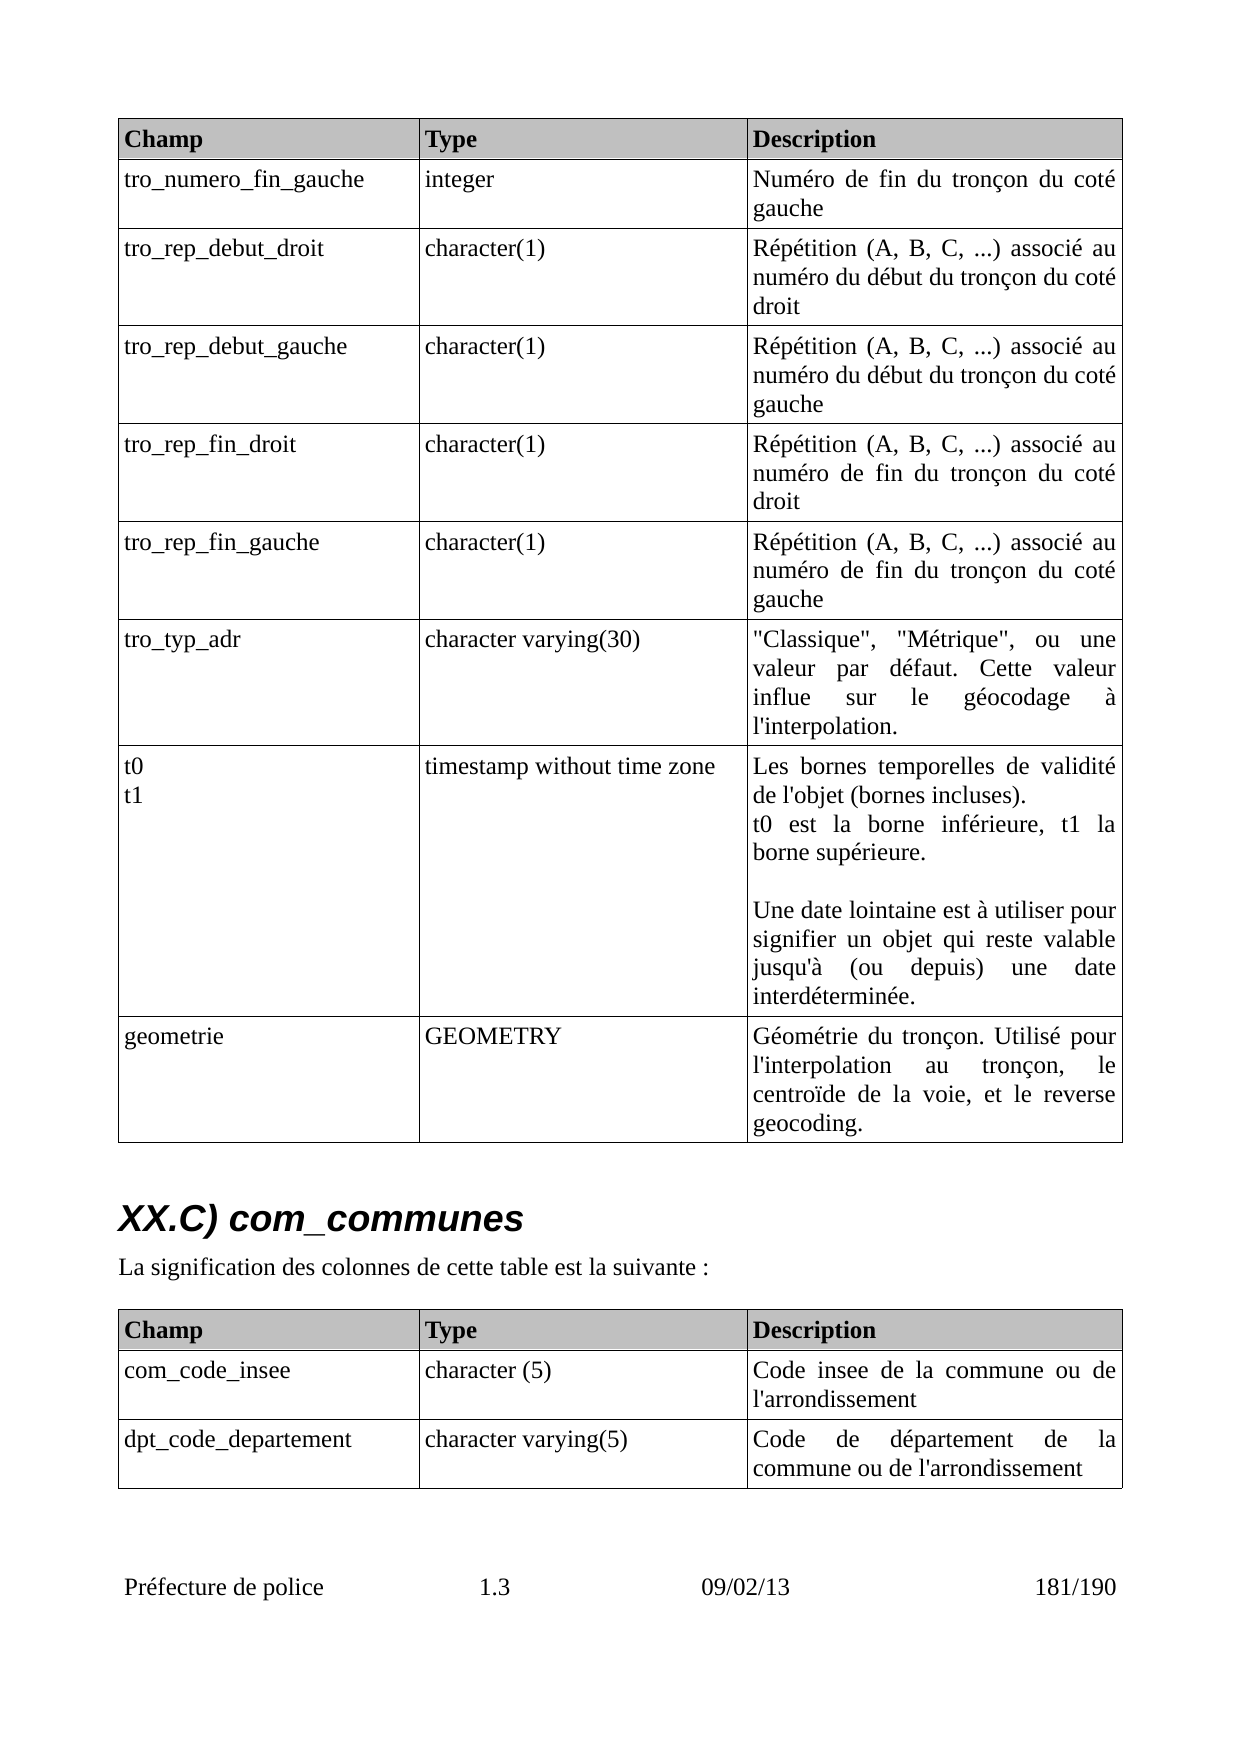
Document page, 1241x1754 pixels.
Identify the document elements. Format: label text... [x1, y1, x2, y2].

text La signification des colonnes de cette table est la suivante : [118, 1252, 1122, 1280]
table_cell Numéro de fin du tronçon du coté gauche [748, 160, 1122, 227]
table_cell Code de département de la commune ou de l'arrondissement [748, 1420, 1122, 1488]
table_cell timestamp without time zone [420, 746, 747, 1016]
table_header Description [748, 1310, 1122, 1349]
table_header Champ [119, 1310, 419, 1349]
table_cell character varying(5) [420, 1420, 747, 1488]
table_cell tro_numero_fin_gauche [119, 160, 419, 227]
table_cell "Classique", "Métrique", ou une valeur par défaut. Cette valeur influe sur le géocodage à l'interpolation. [748, 620, 1122, 745]
table_cell Répétition (A, B, C, ...) associé au numéro du début du tronçon du coté droit [748, 229, 1122, 325]
subtitle com_communes [118, 1196, 1122, 1239]
table_cell tro_rep_debut_gauche [119, 326, 419, 423]
table_cell tro_rep_debut_droit [119, 229, 419, 325]
table_cell Répétition (A, B, C, ...) associé au numéro de fin du tronçon du coté droit [748, 424, 1122, 521]
table_cell character(1) [420, 522, 747, 619]
table_cell dpt_code_departement [119, 1420, 419, 1488]
table_cell character(1) [420, 229, 747, 325]
table_header Type [420, 1310, 747, 1349]
table_cell integer [420, 160, 747, 227]
table_header Type [420, 119, 747, 158]
table_cell geometrie [119, 1017, 419, 1142]
table_cell tro_rep_fin_gauche [119, 522, 419, 619]
table_cell t0 t1 [119, 746, 419, 1016]
table_cell GEOMETRY [420, 1017, 747, 1142]
table_cell character(1) [420, 424, 747, 521]
table_cell tro_typ_adr [119, 620, 419, 745]
table_cell tro_rep_fin_droit [119, 424, 419, 521]
table_cell character (5) [420, 1351, 747, 1418]
table_cell Les bornes temporelles de validité de l'objet (bornes incluses). t0 est la borne inférieure, t1 la borne supérieure. Une date lointaine est à utiliser pour signifier un objet qui reste valable jusqu'à (ou depuis) une date interdéterminée. [748, 746, 1122, 1016]
table_cell character(1) [420, 326, 747, 423]
table_cell com_code_insee [119, 1351, 419, 1418]
table_cell Répétition (A, B, C, ...) associé au numéro de fin du tronçon du coté gauche [748, 522, 1122, 619]
table_header Champ [119, 119, 419, 158]
table_cell Géométrie du tronçon. Utilisé pour l'interpolation au tronçon, le centroïde de la voie, et le reverse geocoding. [748, 1017, 1122, 1142]
table_cell character varying(30) [420, 620, 747, 745]
table_cell Code insee de la commune ou de l'arrondissement [748, 1351, 1122, 1418]
table_cell Répétition (A, B, C, ...) associé au numéro du début du tronçon du coté gauche [748, 326, 1122, 423]
table_header Description [748, 119, 1122, 158]
